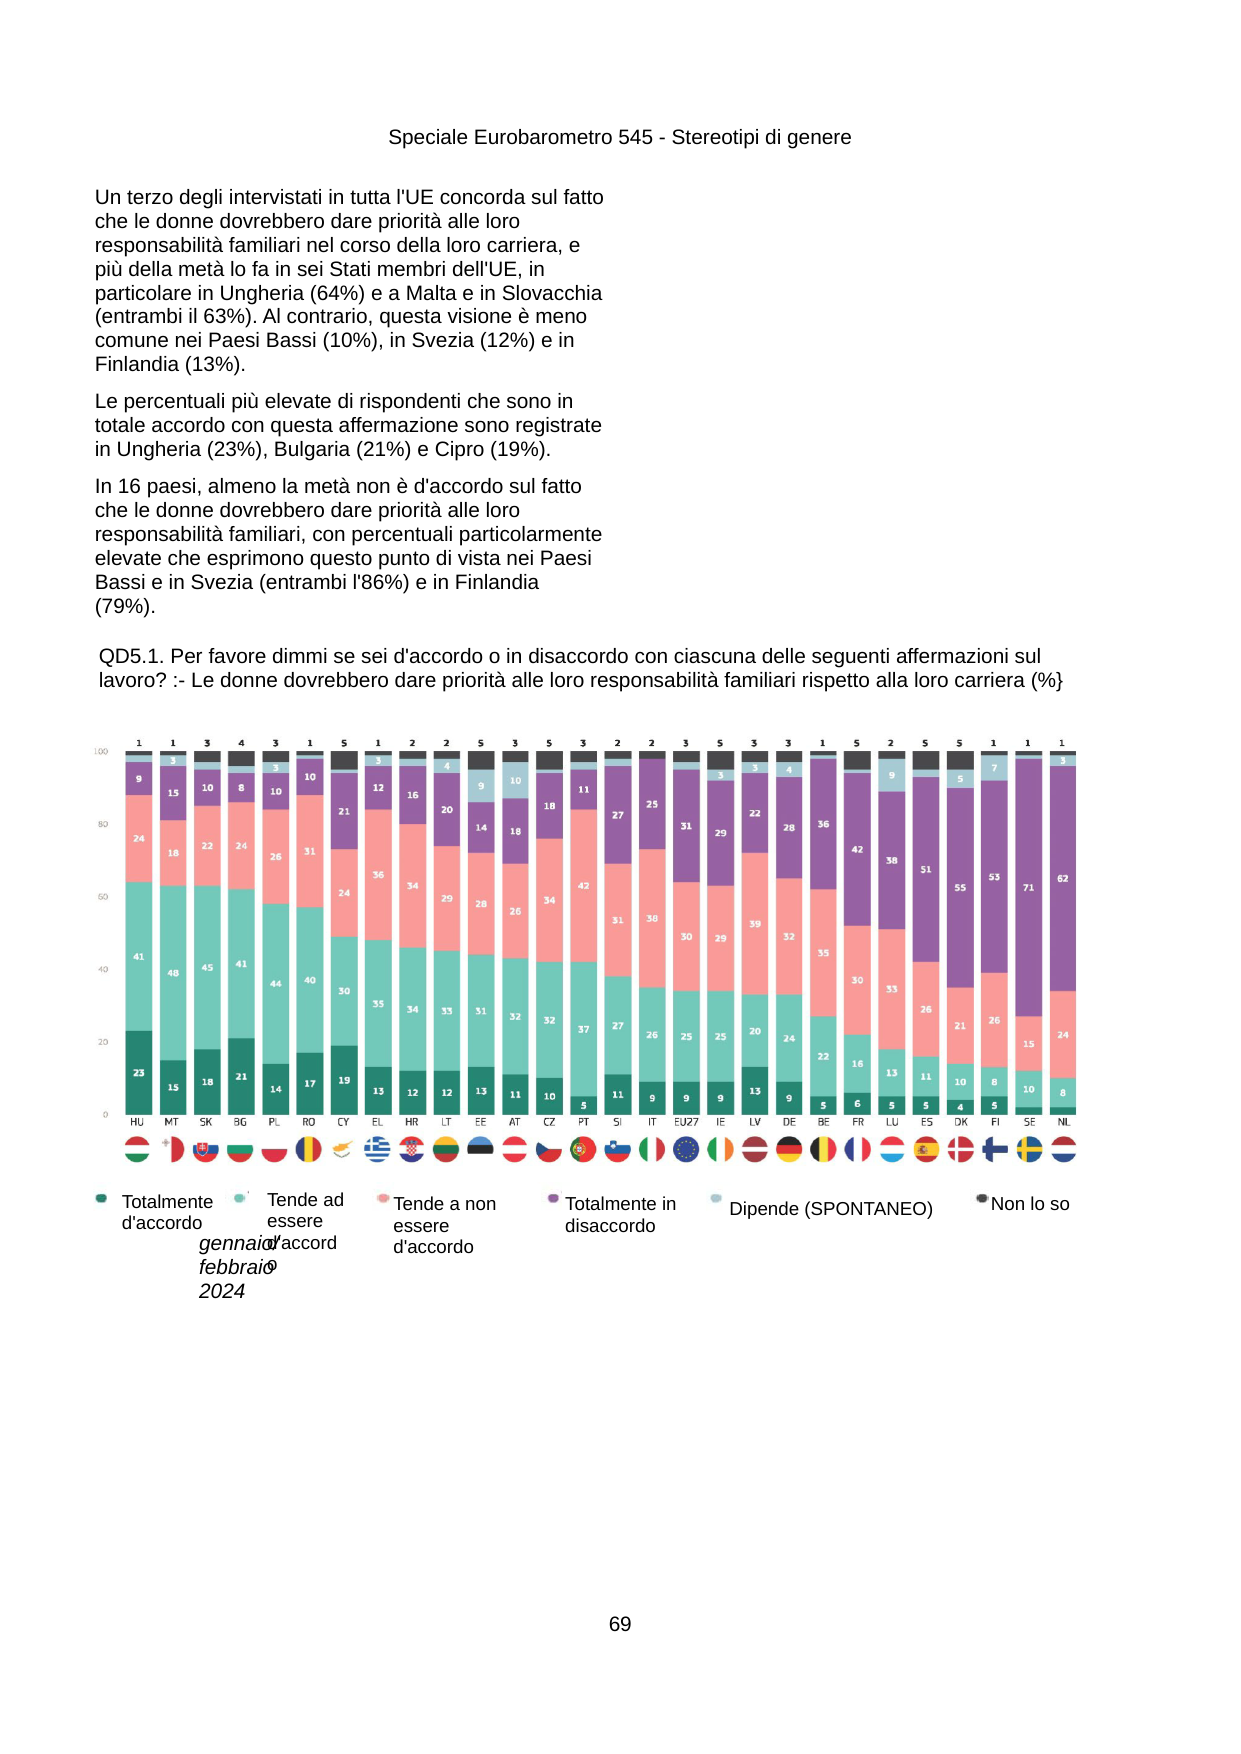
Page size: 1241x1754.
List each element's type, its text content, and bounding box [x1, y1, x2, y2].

text Un terzo degli intervistati in tutta l'UE concorda sul fatto che le donne dovrebbero dare priorità alle loro responsabilità familiari nel corso della loro carriera, e più della metà lo fa in sei Stati membri dell'UE, in particolare in Ungheria (64%) e a Malta e in Slovacchia (entrambi il 63%). Al contrario, questa visione è meno comune nei Paesi Bassi (10%), in Svezia (12%) e in Finlandia (13%). [94, 184, 605, 376]
picture [853, 1205, 858, 1213]
picture [838, 1203, 847, 1213]
picture [732, 1204, 740, 1213]
picture [83, 733, 1077, 1166]
picture [889, 1205, 894, 1213]
text Le percentuali più elevate di rispondenti che sono in totale accordo con questa affermazione sono registrate in Ungheria (23%), Bulgaria (21%) e Cipro (19%). [94, 389, 605, 461]
picture [915, 1203, 924, 1213]
picture [89, 1176, 989, 1213]
text In 16 paesi, almeno la metà non è d'accordo sul fatto che le donne dovrebbero dare priorità alle loro responsabilità familiari, con percentuali particolarmente elevate che esprimono questo punto di vista nei Paesi Bassi e in Svezia (entrambi l'86%) e in Finlandia (79%). [94, 474, 605, 618]
